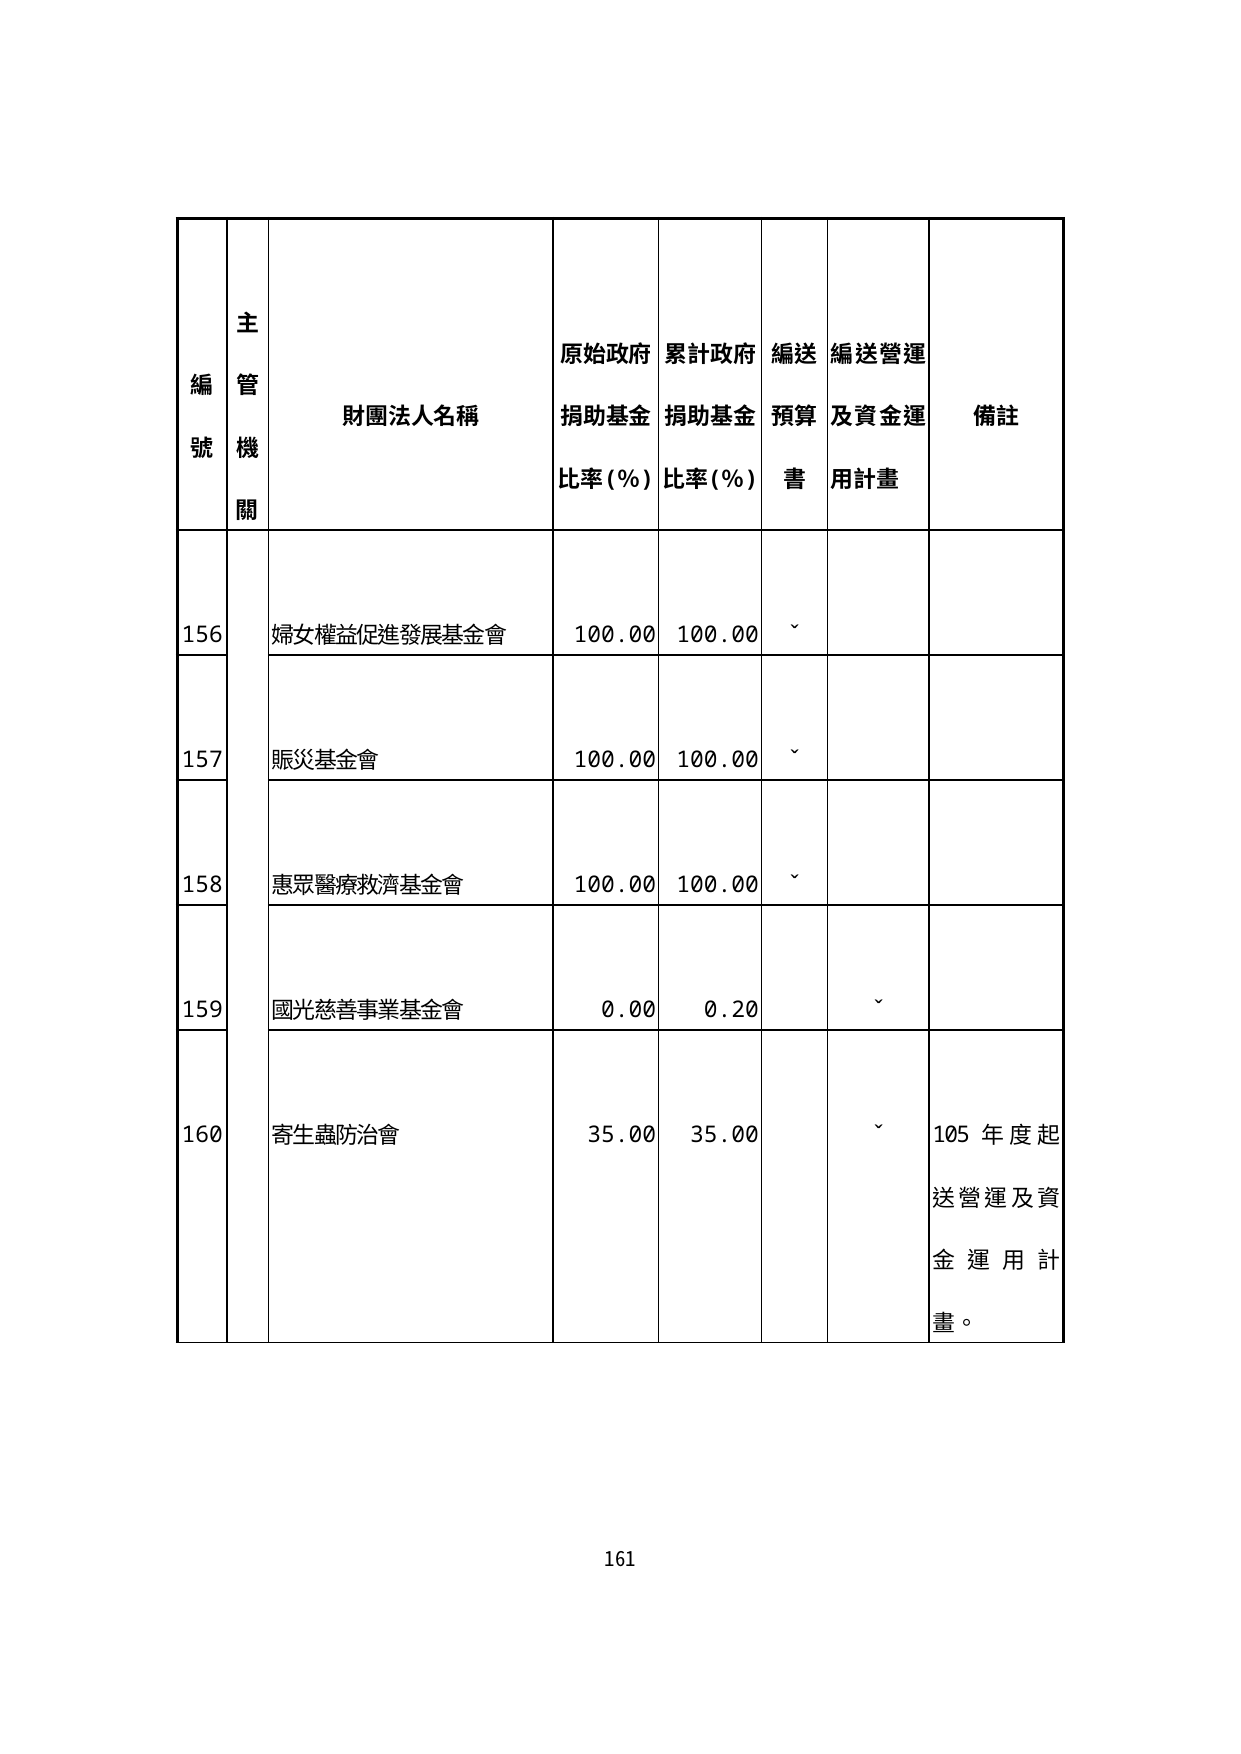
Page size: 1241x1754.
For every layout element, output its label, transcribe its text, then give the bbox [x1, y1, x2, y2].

table_cell [930, 781, 1062, 904]
table_cell 0.20 [659, 906, 761, 1029]
table_header 編送預算書 [762, 220, 827, 529]
table_header 編送營運及資金運用計畫 [828, 220, 928, 529]
table_header 編號 [179, 220, 226, 529]
table_cell 100.00 [659, 656, 761, 779]
table_cell [930, 531, 1062, 654]
table_cell 100.00 [554, 531, 658, 654]
table_cell 158 [179, 781, 226, 904]
table_cell 156 [179, 531, 226, 654]
table_cell [762, 1031, 827, 1342]
table_cell 105年度起送營運及資金運用計畫。 [930, 1031, 1062, 1342]
table_cell 100.00 [554, 656, 658, 779]
table_header 累計政府捐助基金比率(％) [659, 220, 761, 529]
table_cell [228, 531, 268, 1342]
table_cell 100.00 [659, 781, 761, 904]
table_cell [762, 906, 827, 1029]
table_cell 100.00 [554, 781, 658, 904]
table_cell ˇ [828, 906, 928, 1029]
table_cell [828, 531, 928, 654]
table_cell 婦女權益促進發展基金會 [269, 531, 552, 654]
table_cell 35.00 [659, 1031, 761, 1342]
table_cell ˇ [762, 531, 827, 654]
table_header 原始政府捐助基金比率(％) [554, 220, 658, 529]
table_cell [930, 906, 1062, 1029]
table_cell 寄生蟲防治會 [269, 1031, 552, 1342]
table_cell 35.00 [554, 1031, 658, 1342]
table_header 備註 [930, 220, 1062, 529]
table_cell 惠眾醫療救濟基金會 [269, 781, 552, 904]
table_cell [930, 656, 1062, 779]
table_cell ˇ [828, 1031, 928, 1342]
table_cell 國光慈善事業基金會 [269, 906, 552, 1029]
table_cell 100.00 [659, 531, 761, 654]
table_cell ˇ [762, 656, 827, 779]
table_cell 0.00 [554, 906, 658, 1029]
table_cell 159 [179, 906, 226, 1029]
table_cell 157 [179, 656, 226, 779]
table_cell 160 [179, 1031, 226, 1342]
table_cell [828, 656, 928, 779]
table_cell [828, 781, 928, 904]
table_header 財團法人名稱 [269, 220, 552, 529]
table_header 主管機關 [228, 220, 268, 529]
table_cell 賑災基金會 [269, 656, 552, 779]
table_cell ˇ [762, 781, 827, 904]
